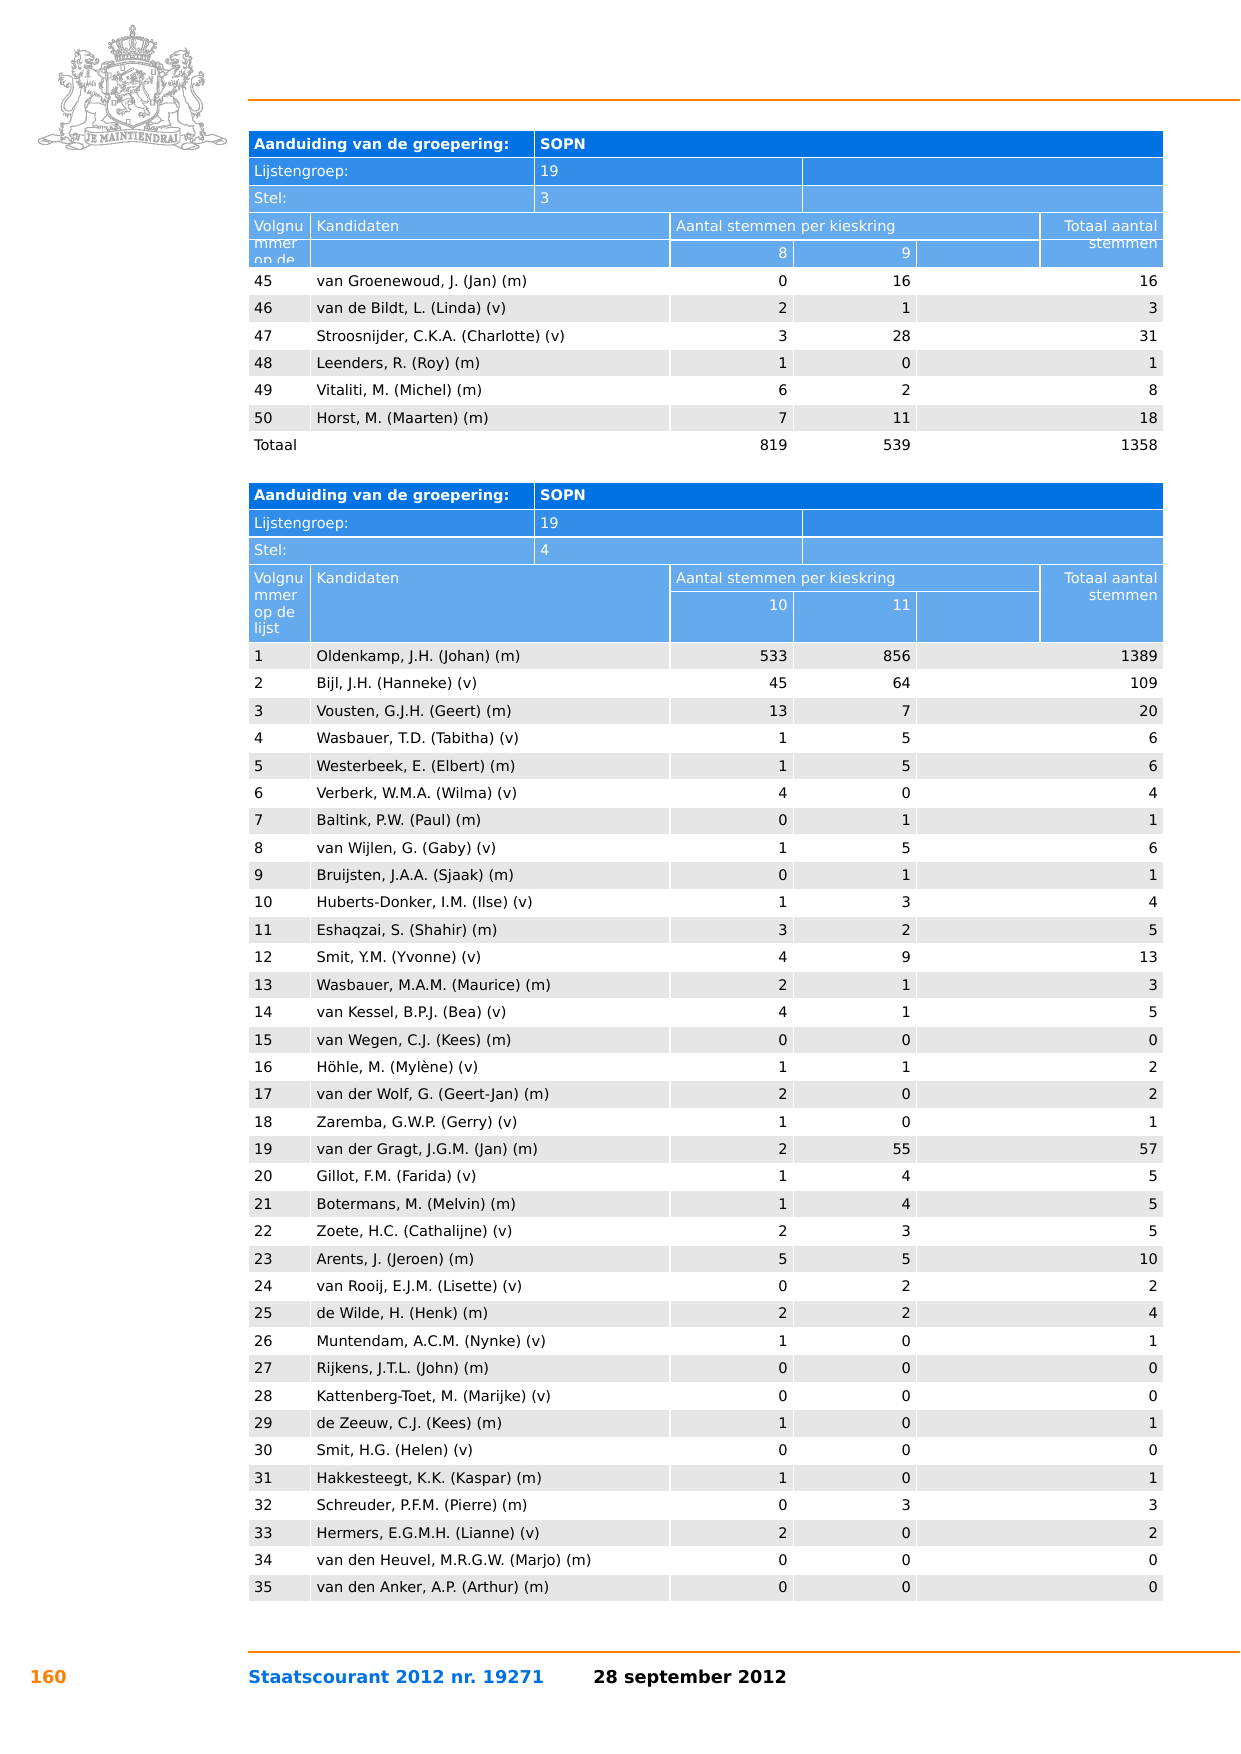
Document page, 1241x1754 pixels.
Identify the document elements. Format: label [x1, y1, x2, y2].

picture [38, 25, 227, 150]
